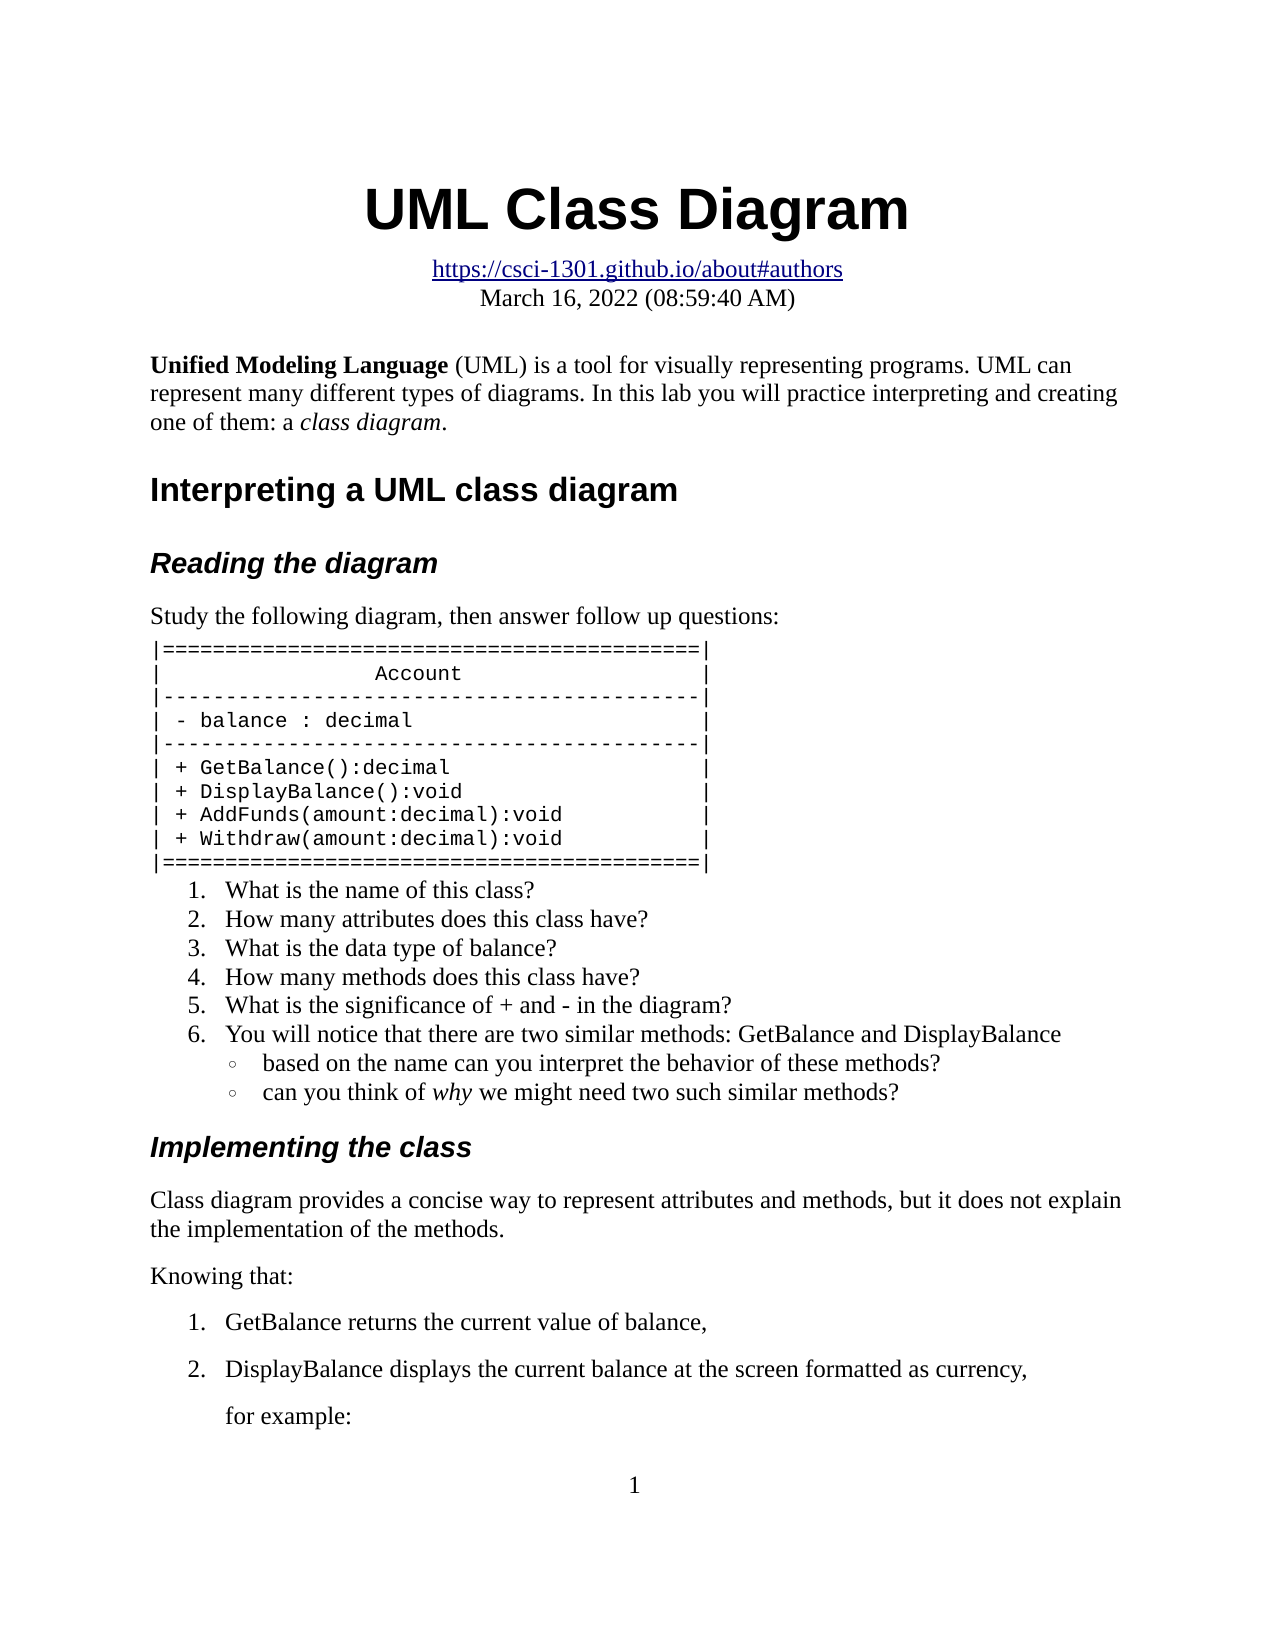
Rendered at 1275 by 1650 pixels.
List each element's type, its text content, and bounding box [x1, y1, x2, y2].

title UML Class Diagram [150, 175, 1125, 242]
text | + AddFunds(amount:decimal):void | [150, 804, 1125, 828]
text |-------------------------------------------| [150, 686, 1125, 710]
list DisplayBalance displays the current balance at the screen formatted as currency, [187, 1354, 1125, 1383]
text | + DisplayBalance():void | [150, 781, 1125, 804]
text Study the following diagram, then answer follow up questions: [150, 601, 1125, 630]
text | + Withdraw(amount:decimal):void | [150, 828, 1125, 852]
list What is the data type of balance? [187, 933, 1125, 962]
text March 16, 2022 (08:59:40 AM) [150, 283, 1125, 312]
text |-------------------------------------------| [150, 733, 1125, 757]
list How many methods does this class have? [187, 962, 1125, 990]
text Knowing that: [150, 1261, 1125, 1289]
subtitle Implementing the class [150, 1130, 1125, 1164]
text Class diagram provides a concise way to represent attributes and methods, but it does not explain the implementation of the methods. [150, 1185, 1125, 1243]
list can you think of why we might need two such similar methods? [225, 1077, 1125, 1105]
list How many attributes does this class have? [187, 904, 1125, 933]
text https://csci-1301.github.io/about#authors [150, 254, 1125, 283]
text | + GetBalance():decimal | [150, 757, 1125, 781]
list What is the name of this class? [187, 875, 1125, 904]
list You will notice that there are two similar methods: GetBalance and DisplayBalance [187, 1019, 1125, 1048]
list based on the name can you interpret the behavior of these methods? [225, 1048, 1125, 1077]
subtitle Interpreting a UML class diagram [150, 470, 1125, 509]
text | Account | [150, 662, 1125, 686]
text |===========================================| [150, 852, 1125, 875]
subtitle Reading the diagram [150, 546, 1125, 580]
text Unified Modeling Language (UML) is a tool for visually representing programs. UML can represent many different types of diagrams. In this lab you will practice interpreting and creating one of them: a class diagram. [150, 350, 1125, 436]
list for example: [187, 1401, 1125, 1429]
list GetBalance returns the current value of balance, [187, 1307, 1125, 1336]
text |===========================================| [150, 639, 1125, 662]
list What is the significance of + and - in the diagram? [187, 990, 1125, 1019]
text | - balance : decimal | [150, 710, 1125, 733]
